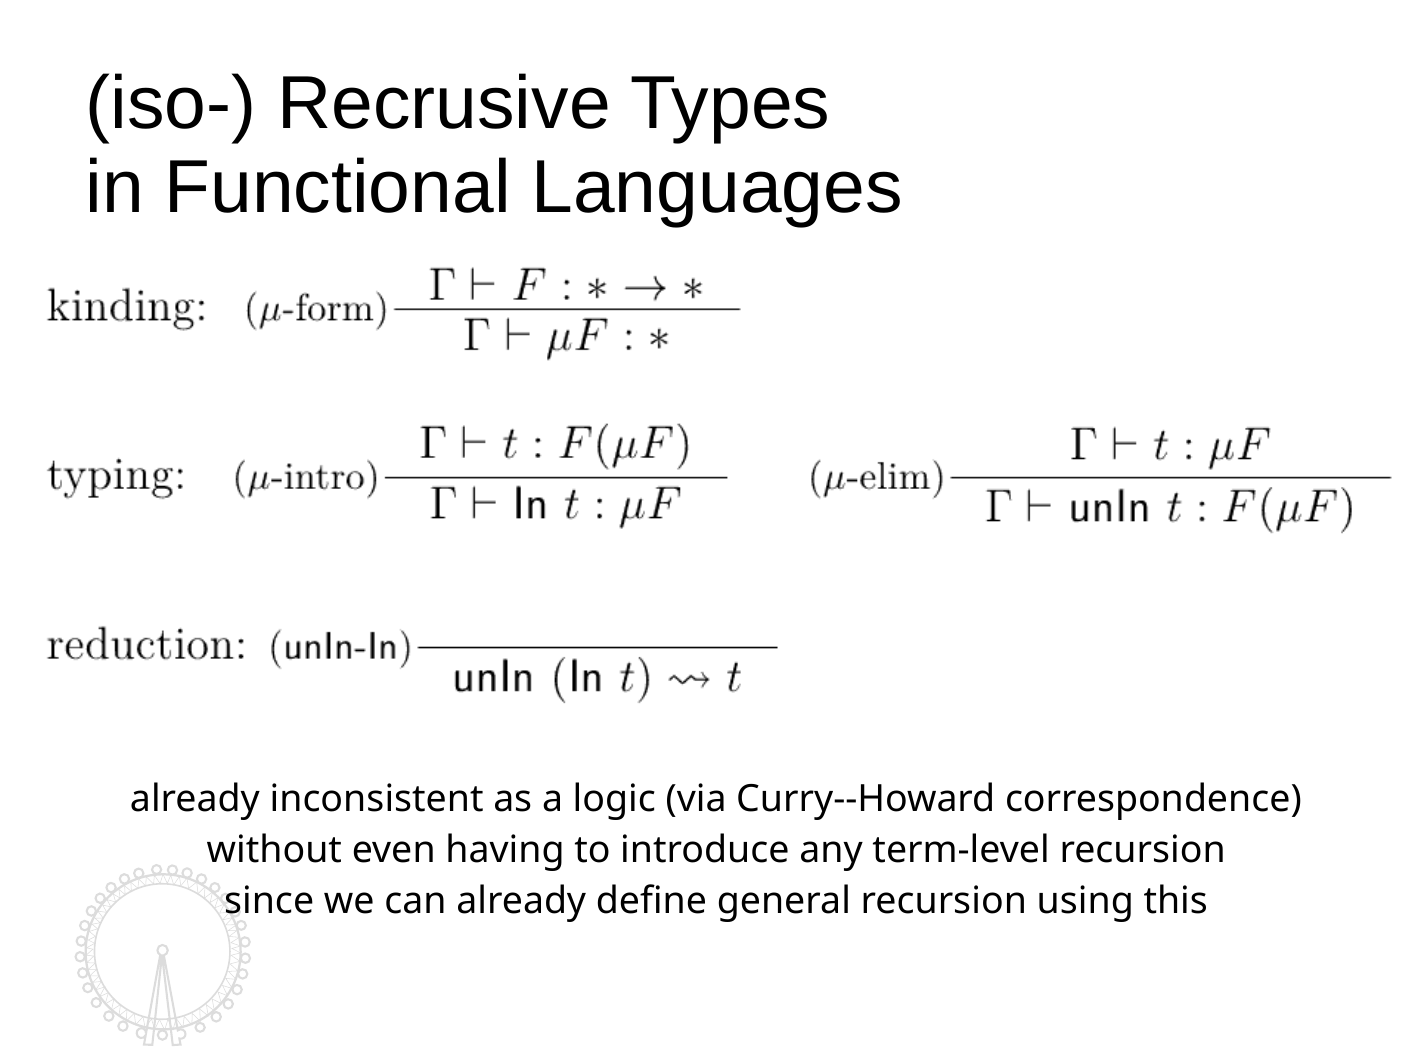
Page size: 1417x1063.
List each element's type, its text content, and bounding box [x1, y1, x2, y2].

title (iso-) Recrusive Types in Functional Languages [70, 53, 1346, 224]
picture [31, 260, 1405, 715]
subtitle already inconsistent as a logic (via Curry--Howard correspondence) without even having to introduce any term-level recursion since we can already define general recursion using this [68, 763, 1366, 923]
